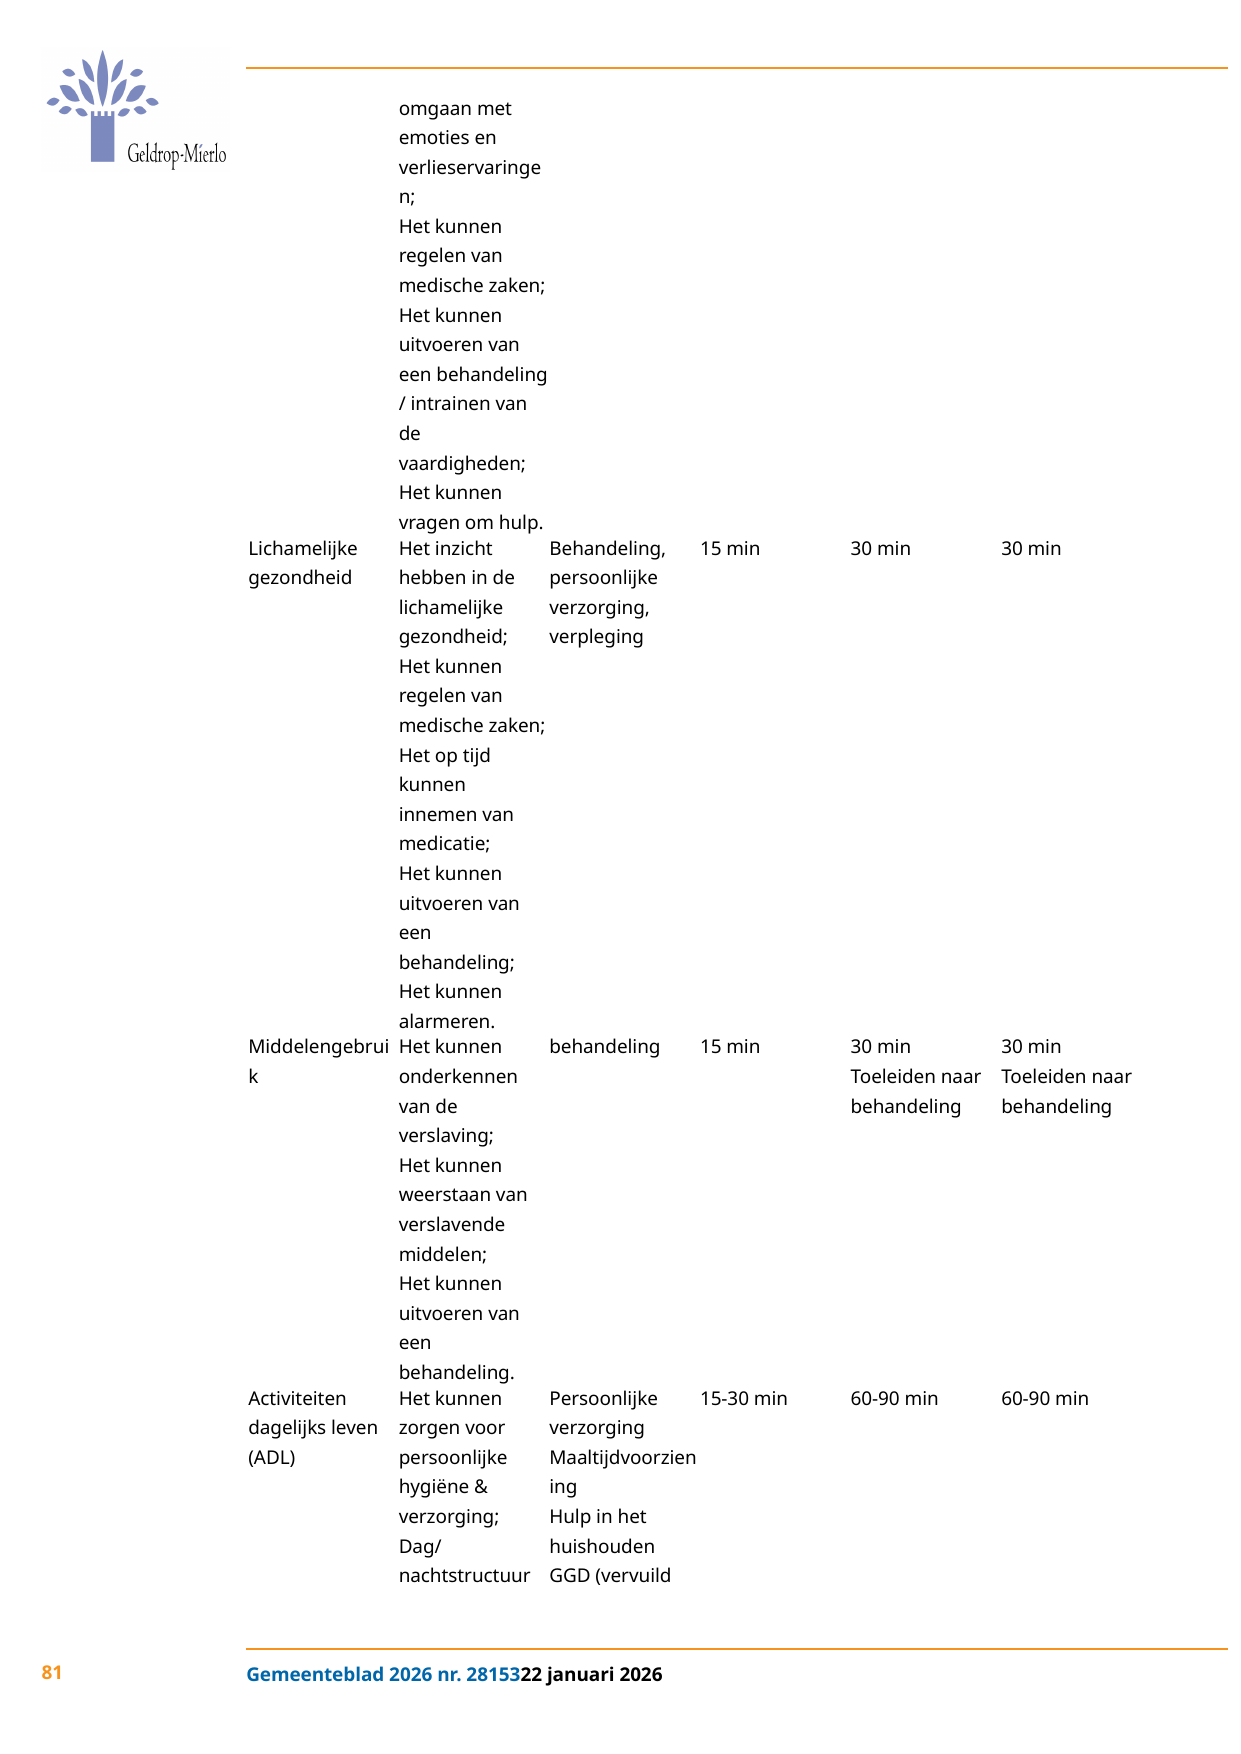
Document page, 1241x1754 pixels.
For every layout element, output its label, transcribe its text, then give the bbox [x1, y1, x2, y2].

table_cell 60-90 min [850, 1385, 1001, 1588]
table_cell behandeling [549, 1034, 700, 1385]
table_cell 30 min [1001, 535, 1152, 1034]
table_cell 30 min Toeleiden naar behandeling [850, 1034, 1001, 1385]
table_cell Het kunnen zorgen voor persoonlijke hygiëne & verzorging; Dag/nachtstructuur [399, 1385, 549, 1588]
table_cell Het kunnen onderkennen van de verslaving; Het kunnen weerstaan van verslavende middelen; Het kunnen uitvoeren van een behandeling. [399, 1034, 549, 1385]
table_cell Lichamelijke gezondheid [248, 535, 398, 1034]
table_cell Middelengebruik [248, 1034, 398, 1385]
table_cell [850, 95, 1001, 535]
table_cell Persoonlijke verzorging Maaltijdvoorziening Hulp in het huishouden GGD (vervuild [549, 1385, 700, 1588]
table_cell [1001, 95, 1152, 535]
table_cell [700, 95, 850, 535]
table_cell 60-90 min [1001, 1385, 1152, 1588]
table_cell 15-30 min [700, 1385, 850, 1588]
table_cell Activiteiten dagelijks leven (ADL) [248, 1385, 398, 1588]
table_cell 30 min [850, 535, 1001, 1034]
table_cell [549, 95, 700, 535]
table_cell Behandeling, persoonlijke verzorging, verpleging [549, 535, 700, 1034]
table_cell 15 min [700, 1034, 850, 1385]
table_cell omgaan met emoties en verlieservaringen; Het kunnen regelen van medische zaken; Het kunnen uitvoeren van een behandeling / intrainen van de vaardigheden; Het kunnen vragen om hulp. [399, 95, 549, 535]
table_cell Het inzicht hebben in de lichamelijke gezondheid; Het kunnen regelen van medische zaken; Het op tijd kunnen innemen van medicatie; Het kunnen uitvoeren van een behandeling; Het kunnen alarmeren. [399, 535, 549, 1034]
table_cell 30 min Toeleiden naar behandeling [1001, 1034, 1152, 1385]
picture [41, 47, 231, 172]
table_cell 15 min [700, 535, 850, 1034]
table_cell [248, 95, 398, 535]
